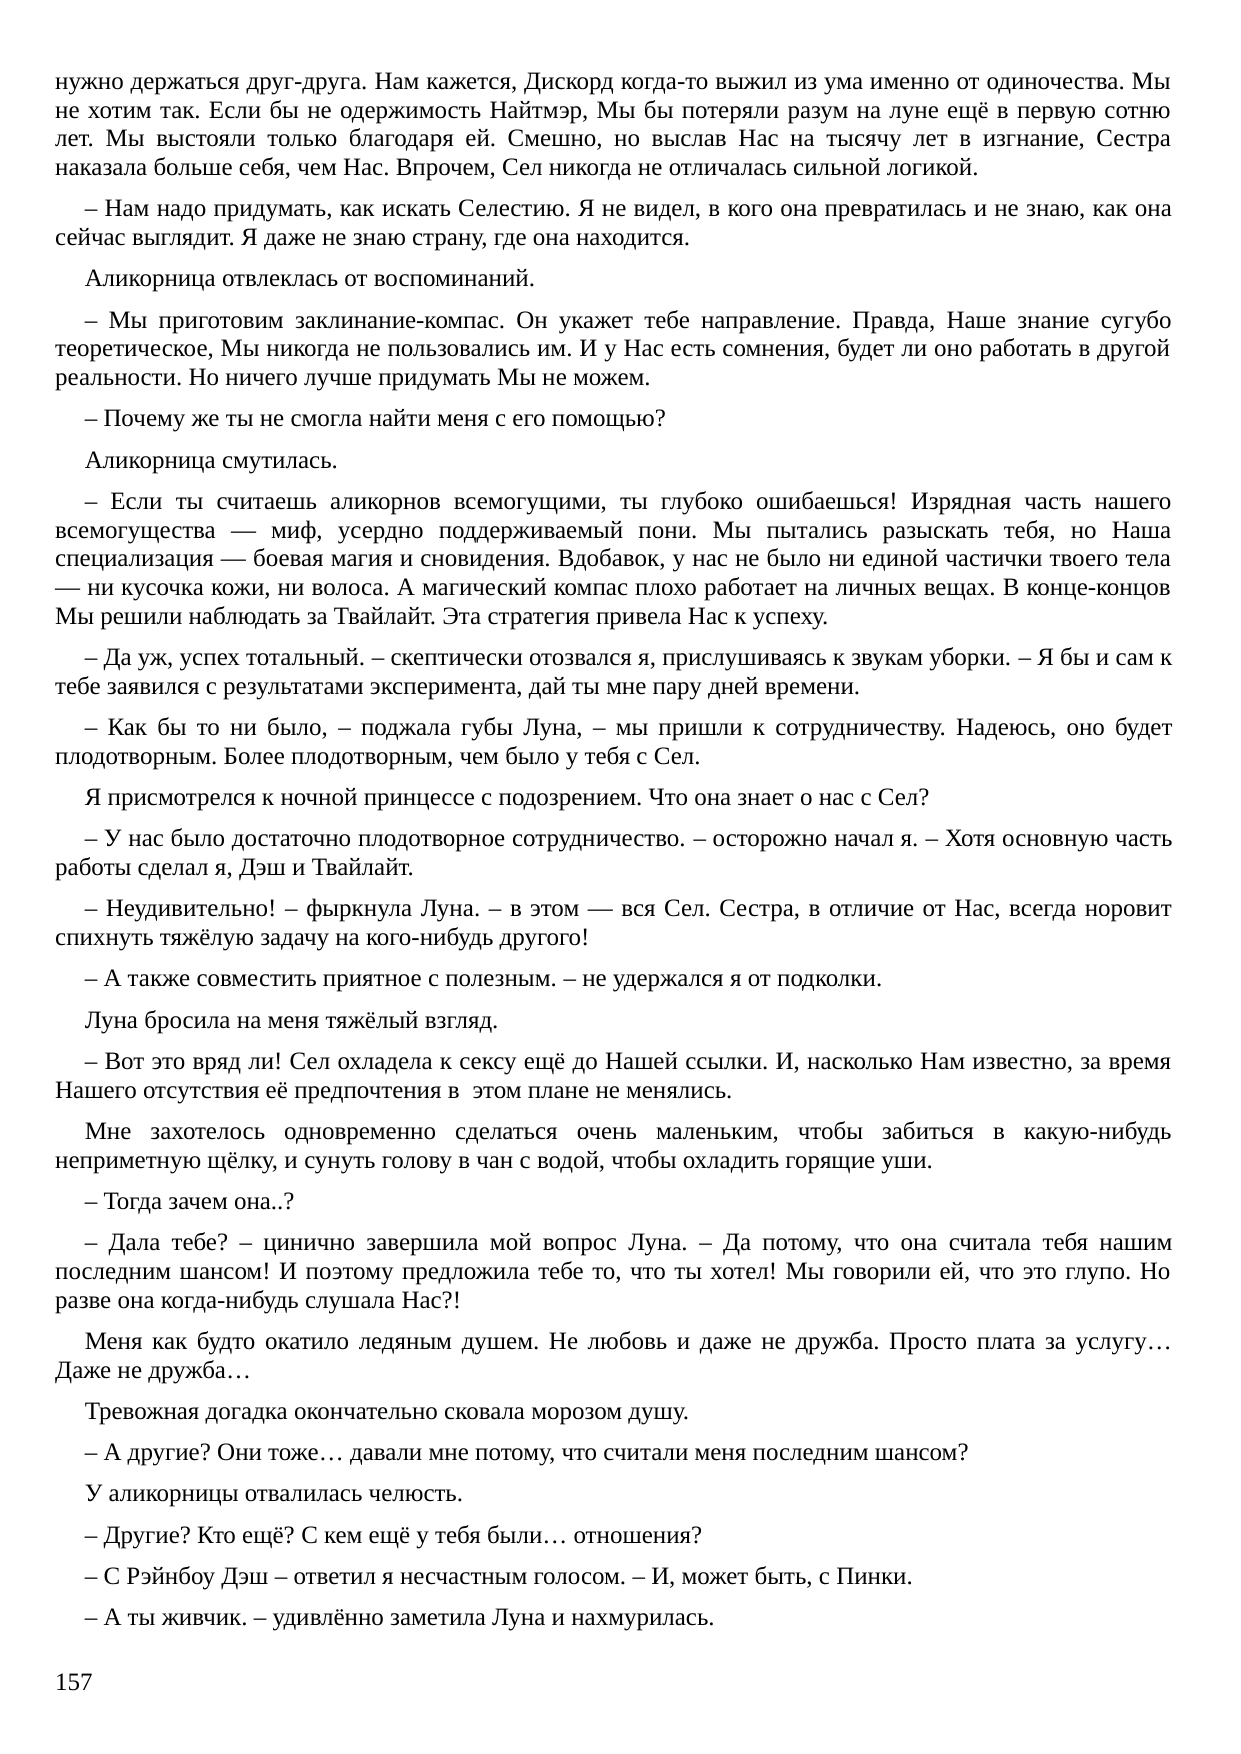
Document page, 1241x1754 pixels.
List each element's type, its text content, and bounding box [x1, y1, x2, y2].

text – У нас было достаточно плодотворное сотрудничество. – осторожно начал я. – Хотя основную часть работы сделал я, Дэш и Твайлайт. [55, 823, 1173, 881]
text Луна бросила на меня тяжёлый взгляд. [55, 1005, 1173, 1033]
text – Мы приготовим заклинание-компас. Он укажет тебе направление. Правда, Наше знание сугубо теоретическое, Мы никогда не пользовались им. И у Нас есть сомнения, будет ли оно работать в другой реальности. Но ничего лучше придумать Мы не можем. [55, 305, 1173, 391]
text Аликорница отвлеклась от воспоминаний. [55, 263, 1173, 292]
text Меня как будто окатило ледяным душем. Не любовь и даже не дружба. Просто плата за услугу… Даже не дружба… [55, 1326, 1173, 1383]
text – А ты живчик. – удивлённо заметила Луна и нахмурилась. [55, 1602, 1173, 1631]
text – Вот это вряд ли! Сел охладела к сексу ещё до Нашей ссылки. И, насколько Нам известно, за время Нашего отсутствия её предпочтения в этом плане не менялись. [55, 1046, 1173, 1103]
text – А также совместить приятное с полезным. – не удержался я от подколки. [55, 963, 1173, 992]
text нужно держаться друг-друга. Нам кажется, Дискорд когда-то выжил из ума именно от одиночества. Мы не хотим так. Если бы не одержимость Найтмэр, Мы бы потеряли разум на луне ещё в первую сотню лет. Мы выстояли только благодаря ей. Смешно, но выслав Нас на тысячу лет в изгнание, Сестра наказала больше себя, чем Нас. Впрочем, Сел никогда не отличалась сильной логикой. [55, 66, 1173, 181]
text Я присмотрелся к ночной принцессе с подозрением. Что она знает о нас с Сел? [55, 782, 1173, 811]
text – С Рэйнбоу Дэш – ответил я несчастным голосом. – И, может быть, с Пинки. [55, 1561, 1173, 1590]
text – Неудивительно! – фыркнула Луна. – в этом — вся Сел. Сестра, в отличие от Нас, всегда норовит спихнуть тяжёлую задачу на кого-нибудь другого! [55, 893, 1173, 951]
text – Тогда зачем она..? [55, 1186, 1173, 1215]
text – Если ты считаешь аликорнов всемогущими, ты глубоко ошибаешься! Изрядная часть нашего всемогущества — миф, усердно поддерживаемый пони. Мы пытались разыскать тебя, но Наша специализация — боевая магия и сновидения. Вдобавок, у нас не было ни единой частички твоего тела — ни кусочка кожи, ни волоса. А магический компас плохо работает на личных вещах. В конце-концов Мы решили наблюдать за Твайлайт. Эта стратегия привела Нас к успеху. [55, 486, 1173, 630]
text Аликорница смутилась. [55, 445, 1173, 473]
text – А другие? Они тоже… давали мне потому, что считали меня последним шансом? [55, 1437, 1173, 1466]
text – Почему же ты не смогла найти меня с его помощью? [55, 403, 1173, 432]
text Тревожная догадка окончательно сковала морозом душу. [55, 1396, 1173, 1425]
text Мне захотелось одновременно сделаться очень маленьким, чтобы забиться в какую-нибудь неприметную щёлку, и сунуть голову в чан с водой, чтобы охладить горящие уши. [55, 1116, 1173, 1173]
text – Нам надо придумать, как искать Селестию. Я не видел, в кого она превратилась и не знаю, как она сейчас выглядит. Я даже не знаю страну, где она находится. [55, 193, 1173, 251]
text – Другие? Кто ещё? С кем ещё у тебя были… отношения? [55, 1520, 1173, 1548]
text – Как бы то ни было, – поджала губы Луна, – мы пришли к сотрудничеству. Надеюсь, оно будет плодотворным. Более плодотворным, чем было у тебя с Сел. [55, 712, 1173, 770]
text – Да уж, успех тотальный. – скептически отозвался я, прислушиваясь к звукам уборки. – Я бы и сам к тебе заявился с результатами эксперимента, дай ты мне пару дней времени. [55, 642, 1173, 700]
text – Дала тебе? – цинично завершила мой вопрос Луна. – Да потому, что она считала тебя нашим последним шансом! И поэтому предложила тебе то, что ты хотел! Мы говорили ей, что это глупо. Но разве она когда-нибудь слушала Нас?! [55, 1227, 1173, 1313]
text У аликорницы отвалилась челюсть. [55, 1478, 1173, 1507]
